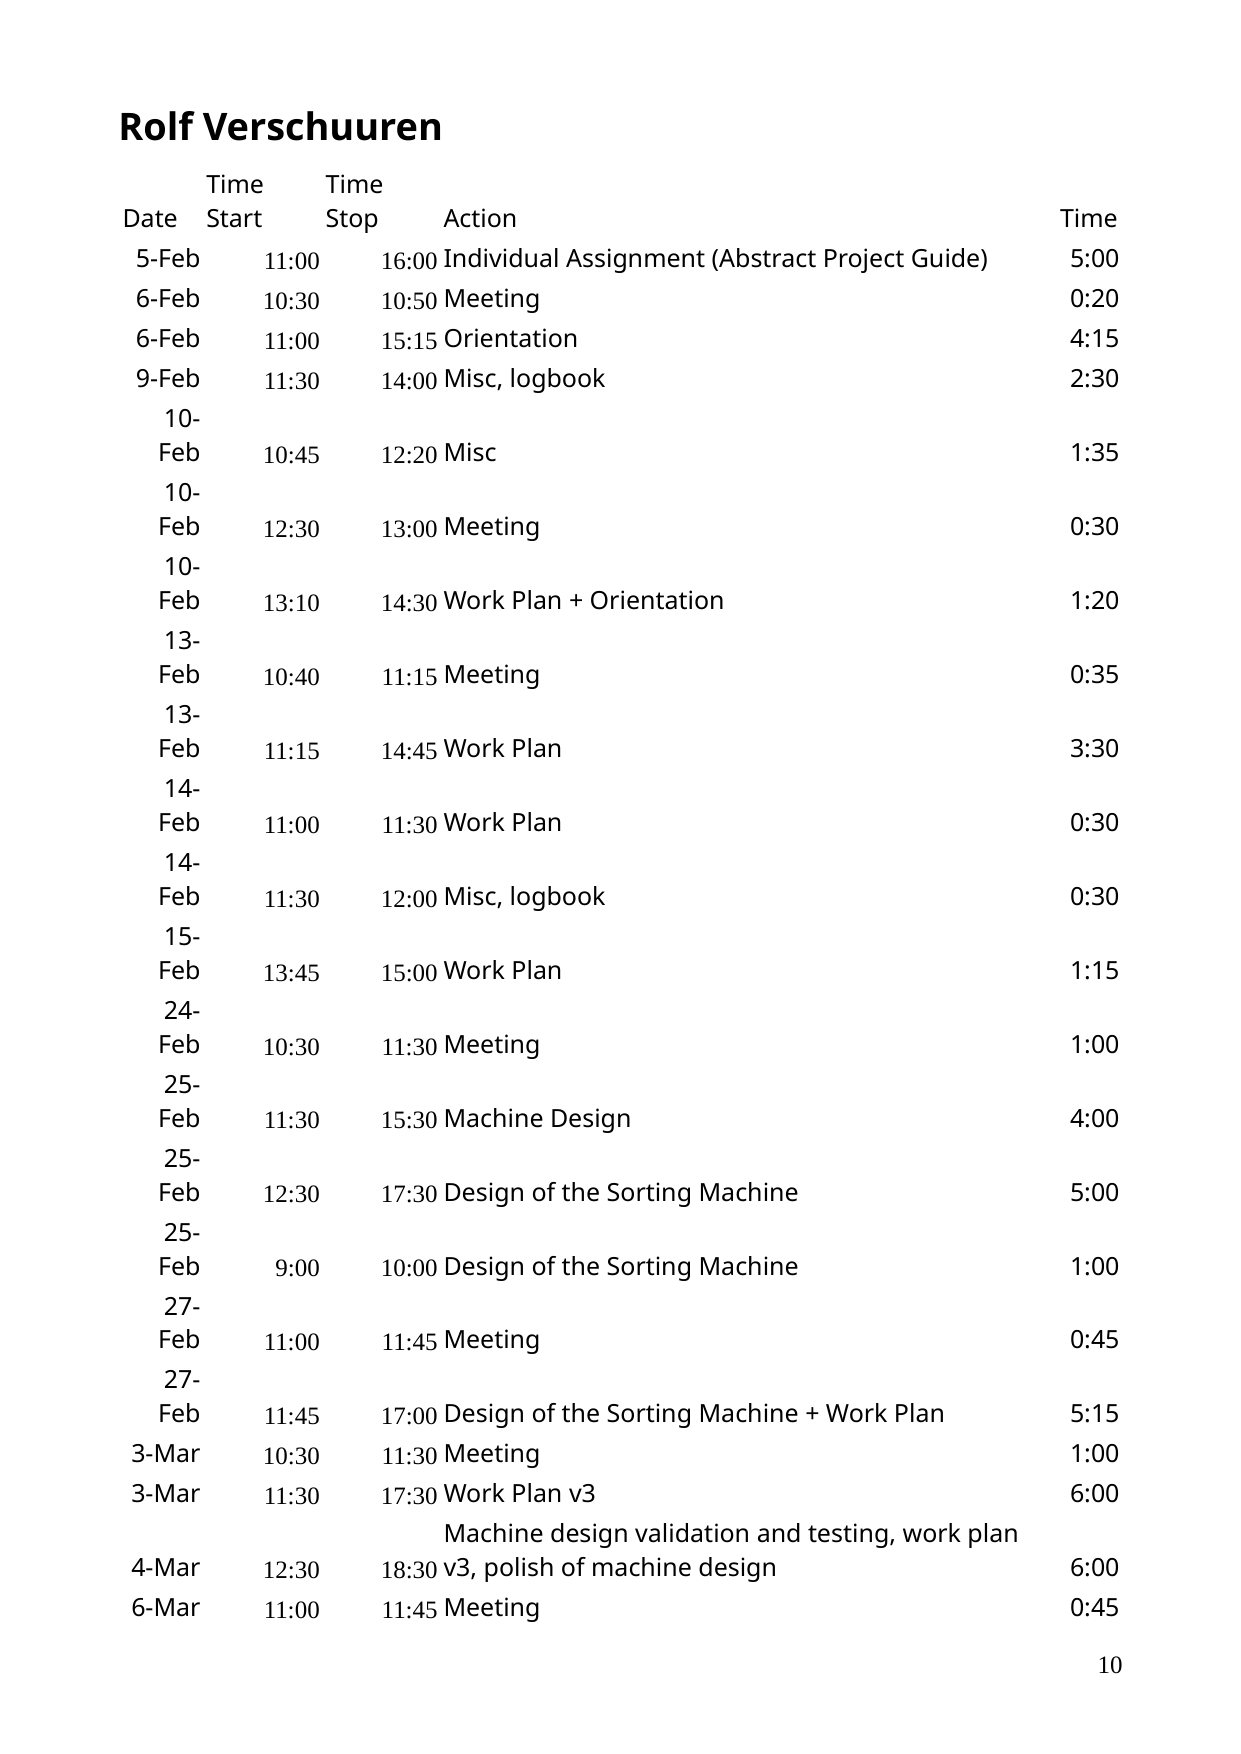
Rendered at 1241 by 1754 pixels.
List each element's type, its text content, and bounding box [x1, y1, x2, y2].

table_cell 4:00 [1057, 1063, 1122, 1137]
table_cell 6-Feb [119, 278, 203, 318]
table_cell 10-Feb [119, 398, 203, 472]
table_cell 14-Feb [119, 841, 203, 915]
table_cell 15:00 [323, 915, 440, 989]
table_cell 16:00 [323, 238, 440, 278]
table_cell 6-Feb [119, 318, 203, 358]
table_cell Meeting [440, 1587, 1057, 1627]
table_cell 0:45 [1057, 1285, 1122, 1359]
table_cell 11:30 [203, 841, 322, 915]
subtitle Rolf Verschuuren [118, 100, 1122, 152]
table_cell 11:30 [323, 1433, 440, 1473]
table_cell 4:15 [1057, 318, 1122, 358]
table_cell Work Plan [440, 768, 1057, 841]
table_cell Meeting [440, 989, 1057, 1063]
table_cell 10:00 [323, 1211, 440, 1285]
table_cell 17:30 [323, 1473, 440, 1513]
table_cell 10:40 [203, 620, 322, 693]
table_cell 0:30 [1057, 472, 1122, 546]
table_cell Meeting [440, 1433, 1057, 1473]
table_cell 11:30 [203, 1473, 322, 1513]
table_cell 11:15 [323, 620, 440, 693]
table_cell 10-Feb [119, 472, 203, 546]
table_cell Work Plan + Orientation [440, 546, 1057, 619]
table_cell 1:00 [1057, 989, 1122, 1063]
table_cell 1:15 [1057, 915, 1122, 989]
table_cell 12:00 [323, 841, 440, 915]
table_cell 2:30 [1057, 358, 1122, 398]
table_cell 0:20 [1057, 278, 1122, 318]
table_cell 1:00 [1057, 1433, 1122, 1473]
table_cell Work Plan [440, 694, 1057, 767]
table_cell 9-Feb [119, 358, 203, 398]
table_cell 11:30 [323, 768, 440, 841]
table_cell 15-Feb [119, 915, 203, 989]
table_cell 10:50 [323, 278, 440, 318]
table_cell Misc, logbook [440, 841, 1057, 915]
table_cell 11:00 [203, 318, 322, 358]
table_cell Machine design validation and testing, work plan v3, polish of machine design [440, 1513, 1057, 1587]
table_cell Work Plan [440, 915, 1057, 989]
table_cell Meeting [440, 620, 1057, 693]
table_cell 10-Feb [119, 546, 203, 619]
table_cell 5:15 [1057, 1359, 1122, 1433]
table_cell 14:00 [323, 358, 440, 398]
table_cell 17:00 [323, 1359, 440, 1433]
table_cell Work Plan v3 [440, 1473, 1057, 1513]
table_cell 25-Feb [119, 1063, 203, 1137]
table_cell 12:30 [203, 472, 322, 546]
table_cell 27-Feb [119, 1285, 203, 1359]
table_cell Design of the Sorting Machine [440, 1211, 1057, 1285]
table_cell 0:30 [1057, 841, 1122, 915]
table_cell 17:30 [323, 1137, 440, 1211]
table_cell 10:30 [203, 278, 322, 318]
table_cell 5:00 [1057, 1137, 1122, 1211]
table_cell 1:00 [1057, 1211, 1122, 1285]
table_cell 6-Mar [119, 1587, 203, 1627]
table_cell Orientation [440, 318, 1057, 358]
table_header Action [440, 164, 1057, 238]
table_cell 25-Feb [119, 1137, 203, 1211]
table_cell 0:35 [1057, 620, 1122, 693]
table_cell 24-Feb [119, 989, 203, 1063]
table_cell 11:00 [203, 238, 322, 278]
table_header Time Start [203, 164, 322, 238]
table_cell Design of the Sorting Machine [440, 1137, 1057, 1211]
table_cell 12:30 [203, 1513, 322, 1587]
table_cell 10:30 [203, 1433, 322, 1473]
table_cell 14:30 [323, 546, 440, 619]
table_cell 11:45 [203, 1359, 322, 1433]
table_cell Misc, logbook [440, 358, 1057, 398]
table_cell 27-Feb [119, 1359, 203, 1433]
table_cell 10:45 [203, 398, 322, 472]
table_cell Individual Assignment (Abstract Project Guide) [440, 238, 1057, 278]
table_cell 9:00 [203, 1211, 322, 1285]
table_cell 11:30 [203, 1063, 322, 1137]
table_cell Meeting [440, 278, 1057, 318]
table_cell Misc [440, 398, 1057, 472]
table_cell 14:45 [323, 694, 440, 767]
table_cell 12:30 [203, 1137, 322, 1211]
table_cell 11:30 [203, 358, 322, 398]
table_cell 13-Feb [119, 620, 203, 693]
table_cell 11:45 [323, 1285, 440, 1359]
table_cell 11:45 [323, 1587, 440, 1627]
table_cell 13:10 [203, 546, 322, 619]
table_cell 11:00 [203, 1587, 322, 1627]
table_cell 0:30 [1057, 768, 1122, 841]
table_cell Design of the Sorting Machine + Work Plan [440, 1359, 1057, 1433]
table_cell 25-Feb [119, 1211, 203, 1285]
table_cell 11:15 [203, 694, 322, 767]
table_cell 18:30 [323, 1513, 440, 1587]
table_cell 13:45 [203, 915, 322, 989]
table_cell 5:00 [1057, 238, 1122, 278]
table_cell 0:45 [1057, 1587, 1122, 1627]
table_cell 1:35 [1057, 398, 1122, 472]
table_cell 3:30 [1057, 694, 1122, 767]
table_cell 1:20 [1057, 546, 1122, 619]
table_cell 5-Feb [119, 238, 203, 278]
table_header Date [119, 164, 203, 238]
table_cell 14-Feb [119, 768, 203, 841]
table_cell Meeting [440, 1285, 1057, 1359]
table_cell 11:30 [323, 989, 440, 1063]
table_cell 3-Mar [119, 1473, 203, 1513]
table_cell 12:20 [323, 398, 440, 472]
table_cell 3-Mar [119, 1433, 203, 1473]
table_cell 13-Feb [119, 694, 203, 767]
table_cell 6:00 [1057, 1473, 1122, 1513]
table_cell 15:15 [323, 318, 440, 358]
table_cell 6:00 [1057, 1513, 1122, 1587]
table_cell 15:30 [323, 1063, 440, 1137]
table_header Time Stop [323, 164, 440, 238]
table_cell Meeting [440, 472, 1057, 546]
table_cell 11:00 [203, 1285, 322, 1359]
table_cell 4-Mar [119, 1513, 203, 1587]
table_cell 13:00 [323, 472, 440, 546]
table_header Time [1057, 164, 1122, 238]
table_cell Machine Design [440, 1063, 1057, 1137]
table_cell 10:30 [203, 989, 322, 1063]
table_cell 11:00 [203, 768, 322, 841]
